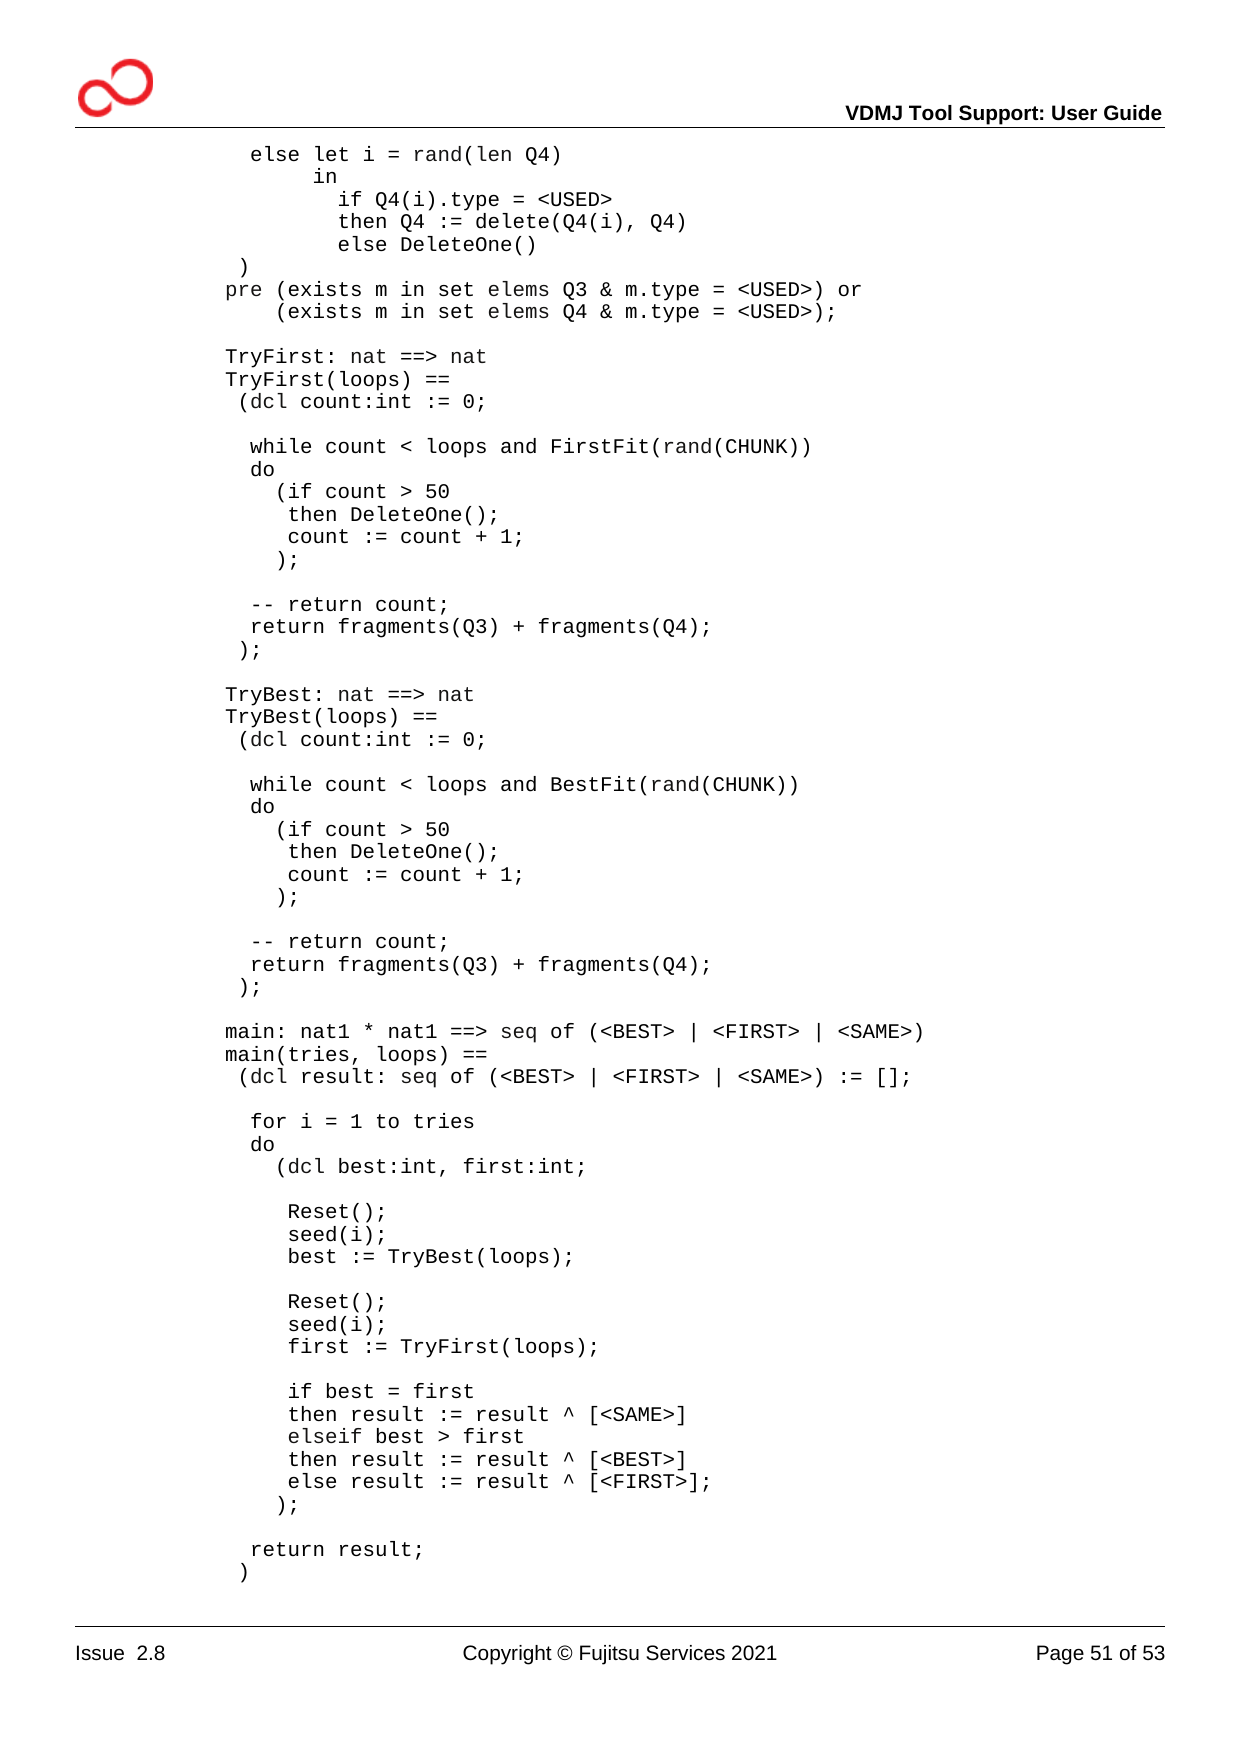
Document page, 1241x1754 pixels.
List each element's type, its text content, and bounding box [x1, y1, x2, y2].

picture [78, 52, 153, 127]
text return result; [225, 1538, 1165, 1561]
text do [225, 458, 1165, 481]
text else result := result ^ [<FIRST>]; [225, 1471, 1165, 1493]
text then result := result ^ [<SAME>] [225, 1403, 1165, 1426]
text Reset(); [225, 1201, 1165, 1223]
text then Q4 := delete(Q4(i), Q4) [225, 211, 1165, 233]
text main: nat1 * nat1 ==> seq of (<BEST> | <FIRST> | <SAME>) [225, 1021, 1165, 1043]
text (dcl count:int := 0; [225, 391, 1165, 413]
text best := TryBest(loops); [225, 1246, 1165, 1268]
text ); [225, 638, 1165, 661]
text -- return count; [225, 931, 1165, 953]
text while count < loops and BestFit(rand(CHUNK)) [225, 773, 1165, 796]
text TryFirst: nat ==> nat [225, 346, 1165, 368]
text main(tries, loops) == [225, 1043, 1165, 1066]
text (dcl result: seq of (<BEST> | <FIRST> | <SAME>) := []; [225, 1066, 1165, 1088]
text (dcl best:int, first:int; [225, 1156, 1165, 1178]
text else let i = rand(len Q4) [225, 143, 1165, 166]
text Reset(); [225, 1291, 1165, 1313]
text in [225, 166, 1165, 188]
text TryFirst(loops) == [225, 368, 1165, 391]
text first := TryFirst(loops); [225, 1336, 1165, 1358]
text else DeleteOne() [225, 233, 1165, 256]
text (dcl count:int := 0; [225, 728, 1165, 751]
text then DeleteOne(); [225, 503, 1165, 526]
text TryBest: nat ==> nat [225, 683, 1165, 706]
text ) [225, 256, 1165, 278]
text (exists m in set elems Q4 & m.type = <USED>); [225, 301, 1165, 323]
text then result := result ^ [<BEST>] [225, 1448, 1165, 1471]
text if Q4(i).type = <USED> [225, 188, 1165, 211]
text do [225, 1133, 1165, 1156]
text -- return count; [225, 593, 1165, 616]
text (if count > 50 [225, 481, 1165, 503]
text do [225, 796, 1165, 818]
text pre (exists m in set elems Q3 & m.type = <USED>) or [225, 278, 1165, 301]
text ); [225, 886, 1165, 908]
text return fragments(Q3) + fragments(Q4); [225, 616, 1165, 638]
text ) [225, 1561, 1165, 1583]
text count := count + 1; [225, 526, 1165, 548]
text elseif best > first [225, 1426, 1165, 1448]
text while count < loops and FirstFit(rand(CHUNK)) [225, 436, 1165, 458]
text (if count > 50 [225, 818, 1165, 841]
text TryBest(loops) == [225, 706, 1165, 728]
text seed(i); [225, 1223, 1165, 1246]
text if best = first [225, 1381, 1165, 1403]
text ); [225, 1493, 1165, 1516]
text count := count + 1; [225, 863, 1165, 886]
text seed(i); [225, 1313, 1165, 1336]
text for i = 1 to tries [225, 1111, 1165, 1133]
text return fragments(Q3) + fragments(Q4); [225, 953, 1165, 976]
text then DeleteOne(); [225, 841, 1165, 863]
text ); [225, 548, 1165, 571]
text ); [225, 976, 1165, 998]
